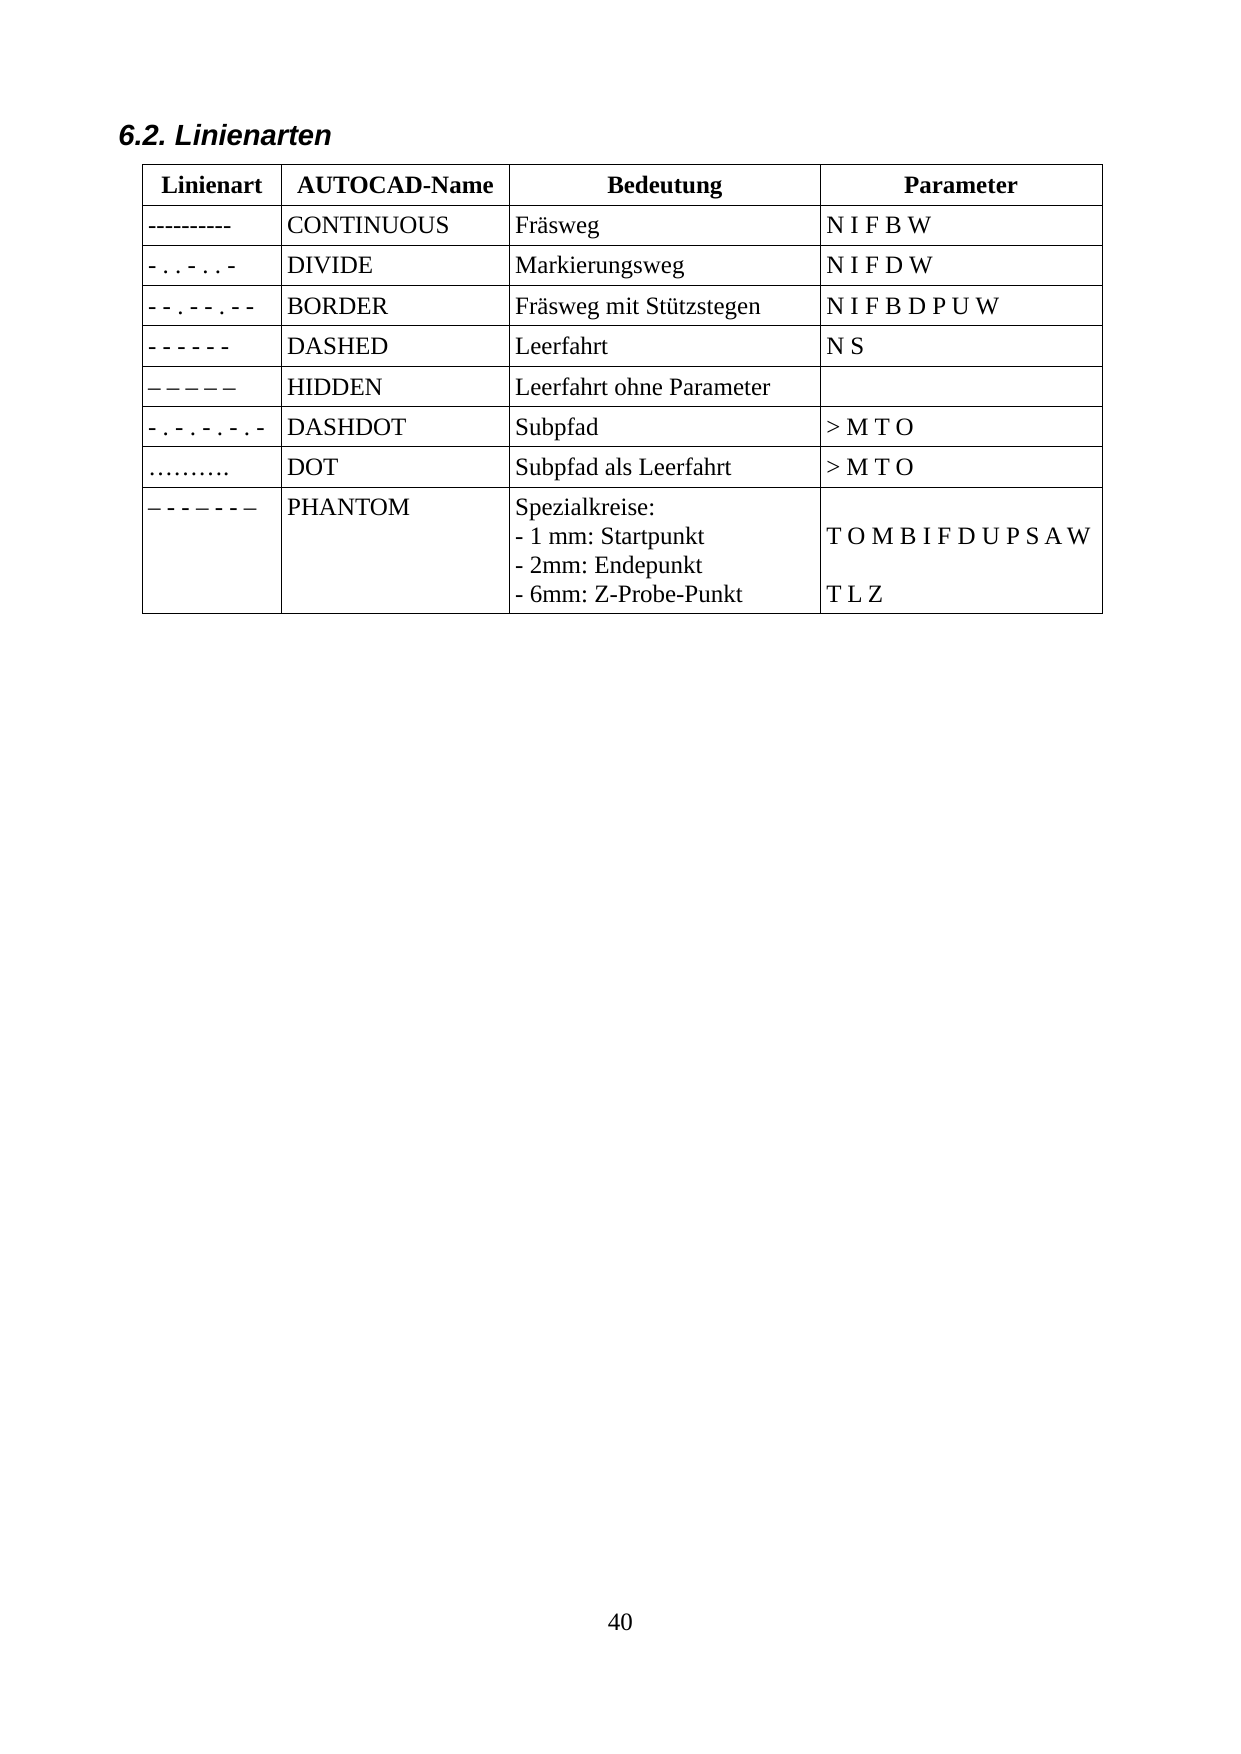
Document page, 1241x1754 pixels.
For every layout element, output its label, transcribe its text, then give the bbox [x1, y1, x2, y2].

table_cell N I F B W [821, 206, 1102, 245]
table_cell – – – – – [143, 367, 281, 406]
table_cell ‍………. [143, 447, 281, 487]
table_cell DIVIDE [282, 246, 509, 285]
table_cell [821, 367, 1102, 406]
table_cell Fräsweg [510, 206, 820, 245]
table_cell Spezialkreise: - 1 mm: Startpunkt - 2mm: Endepunkt - 6mm: Z-Probe-Punkt [510, 488, 820, 613]
table_cell - - . - - . - - [143, 286, 281, 325]
table_cell DASHDOT [282, 407, 509, 446]
table_cell HIDDEN [282, 367, 509, 406]
table_header Parameter [821, 165, 1102, 204]
table_cell DOT [282, 447, 509, 487]
table_cell Fräsweg mit Stützstegen [510, 286, 820, 325]
table_cell BORDER [282, 286, 509, 325]
table_cell DASHED [282, 326, 509, 366]
table_cell - . . - . . - [143, 246, 281, 285]
table_header AUTOCAD-Name [282, 165, 509, 204]
table_cell > M T O [821, 407, 1102, 446]
table_cell Subpfad [510, 407, 820, 446]
table_cell Leerfahrt [510, 326, 820, 366]
table_cell Leerfahrt ohne Parameter [510, 367, 820, 406]
table_cell > M T O [821, 447, 1102, 487]
table_cell Markierungsweg [510, 246, 820, 285]
table_cell CONTINUOUS [282, 206, 509, 245]
table_cell ---------- [143, 206, 281, 245]
table_cell – - - – - - – [143, 488, 281, 613]
table_cell N I F D W [821, 246, 1102, 285]
table_header Bedeutung [510, 165, 820, 204]
table_cell - - - - - - [143, 326, 281, 366]
table_cell N I F B D P U W [821, 286, 1102, 325]
subtitle 6.2. Linienarten [118, 118, 1122, 152]
table_cell N S [821, 326, 1102, 366]
table_cell Subpfad als Leerfahrt [510, 447, 820, 487]
table_cell - . - . - . - . - [143, 407, 281, 446]
table_cell T O M B I F D U P S A W T L Z [821, 488, 1102, 613]
table_header Linienart [143, 165, 281, 204]
table_cell PHANTOM [282, 488, 509, 613]
